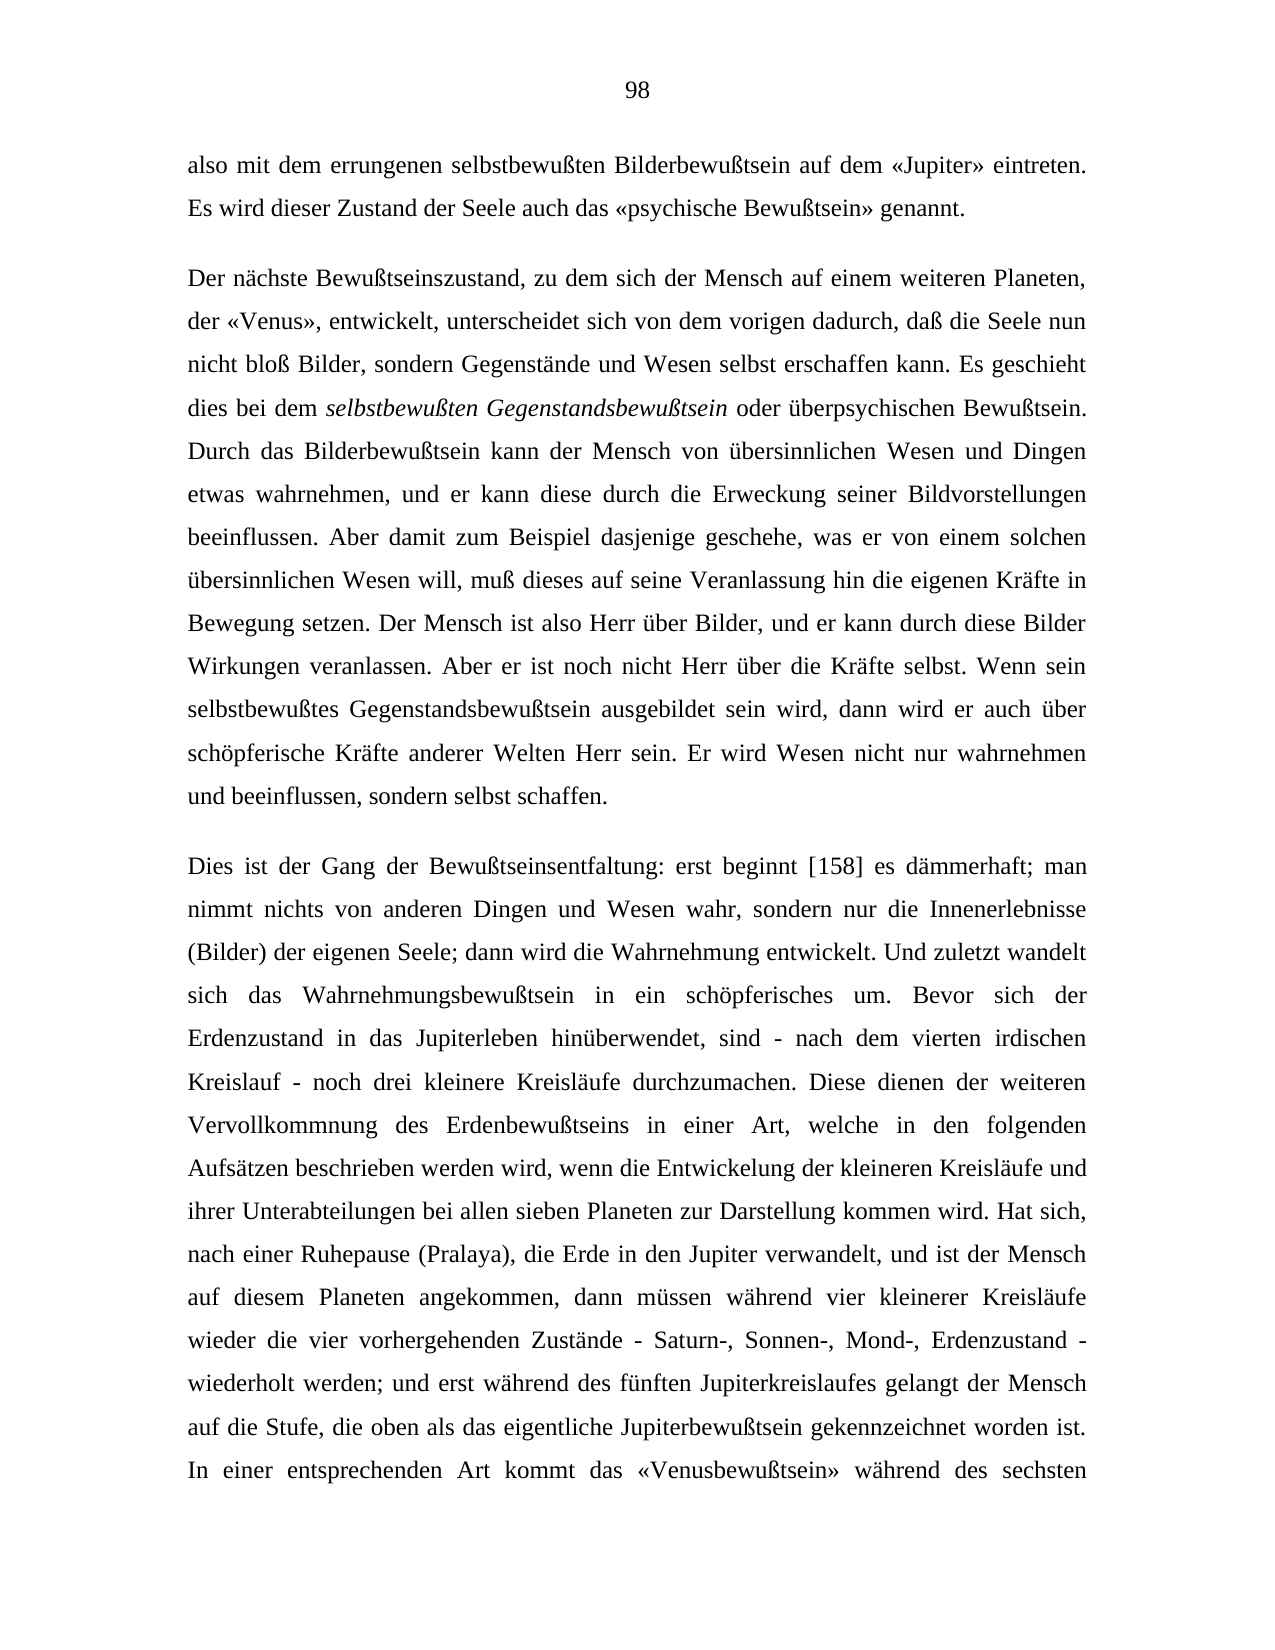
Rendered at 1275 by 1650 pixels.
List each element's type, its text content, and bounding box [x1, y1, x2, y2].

text also mit dem errungenen selbstbewußten Bilderbewußtsein auf dem «Jupiter» eintreten. Es wird dieser Zustand der Seele auch das «psychische Bewußtsein» genannt. [187, 150, 1087, 222]
text Dies ist der Gang der Bewußtseinsentfaltung: erst beginnt [158] es dämmerhaft; man nimmt nichts von anderen Dingen und Wesen wahr, sondern nur die Innenerlebnisse (Bilder) der eigenen Seele; dann wird die Wahrnehmung entwickelt. Und zuletzt wandelt sich das Wahrnehmungsbewußtsein in ein schöpferisches um. Bevor sich der Erdenzustand in das Jupiterleben hinüberwendet, sind - nach dem vierten irdischen Kreislauf - noch drei kleinere Kreisläufe durchzumachen. Diese dienen der weiteren Vervollkommnung des Erdenbewußtseins in einer Art, welche in den folgenden Aufsätzen beschrieben werden wird, wenn die Entwickelung der kleineren Kreisläufe und ihrer Unterabteilungen bei allen sieben Planeten zur Darstellung kommen wird. Hat sich, nach einer Ruhepause (Pralaya), die Erde in den Jupiter verwandelt, und ist der Mensch auf diesem Planeten angekommen, dann müssen während vier kleinerer Kreisläufe wieder die vier vorhergehenden Zustände - Saturn-, Sonnen-, Mond-, Erdenzustand - wiederholt werden; und erst während des fünften Jupiterkreislaufes gelangt der Mensch auf die Stufe, die oben als das eigentliche Jupiterbewußtsein gekennzeichnet worden ist. In einer entsprechenden Art kommt das «Venusbewußtsein» während des sechsten [187, 851, 1087, 1483]
text Der nächste Bewußtseinszustand, zu dem sich der Mensch auf einem weiteren Planeten, der «Venus», entwickelt, unterscheidet sich von dem vorigen dadurch, daß die Seele nun nicht bloß Bilder, sondern Gegenstände und Wesen selbst erschaffen kann. Es geschieht dies bei dem selbstbewußten Gegenstandsbewußtsein oder überpsychischen Bewußtsein. Durch das Bilderbewußtsein kann der Mensch von übersinnlichen Wesen und Dingen etwas wahrnehmen, und er kann diese durch die Erweckung seiner Bildvorstellungen beeinflussen. Aber damit zum Beispiel dasjenige geschehe, was er von einem solchen übersinnlichen Wesen will, muß dieses auf seine Veranlassung hin die eigenen Kräfte in Bewegung setzen. Der Mensch ist also Herr über Bilder, und er kann durch diese Bilder Wirkungen veranlassen. Aber er ist noch nicht Herr über die Kräfte selbst. Wenn sein selbstbewußtes Gegenstandsbewußtsein ausgebildet sein wird, dann wird er auch über schöpferische Kräfte anderer Welten Herr sein. Er wird Wesen nicht nur wahrnehmen und beeinflussen, sondern selbst schaffen. [187, 263, 1087, 809]
